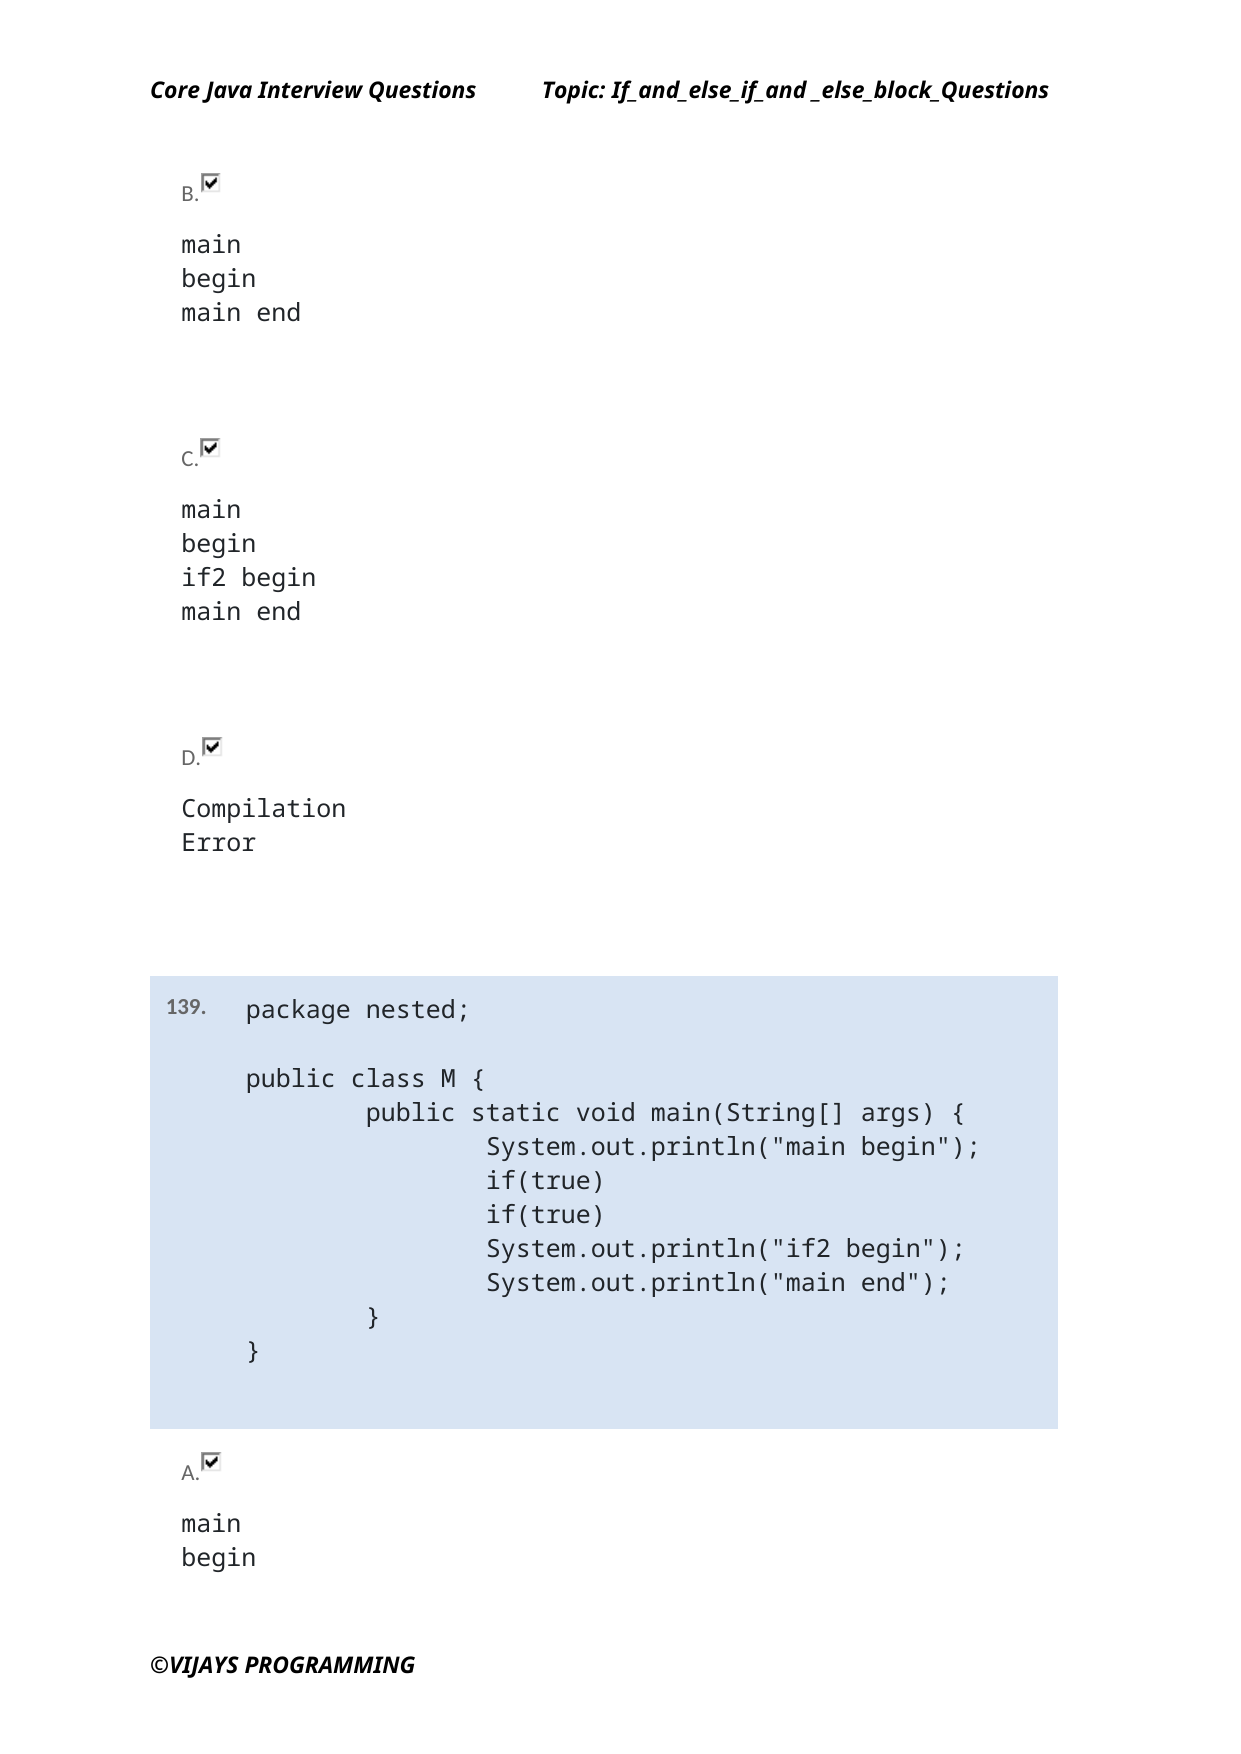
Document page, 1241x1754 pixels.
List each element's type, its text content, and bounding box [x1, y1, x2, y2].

table_header D. Compilation Error [181, 730, 429, 961]
table_header 139. [150, 976, 230, 1429]
table_header [1058, 976, 1090, 1429]
table_header B. main begin main end [181, 166, 319, 431]
table_cell [150, 150, 1090, 976]
table_header C. main begin if2 begin main end [181, 431, 319, 730]
table_cell [150, 1429, 1090, 1589]
table_header A. main begin [181, 1445, 319, 1573]
table_header package nested; public class M { public static void main(String[] args) { System.out.println("main begin"); if(true) if(true) System.out.println("if2 begin"); System.out.println("main end"); } } [230, 976, 1058, 1429]
